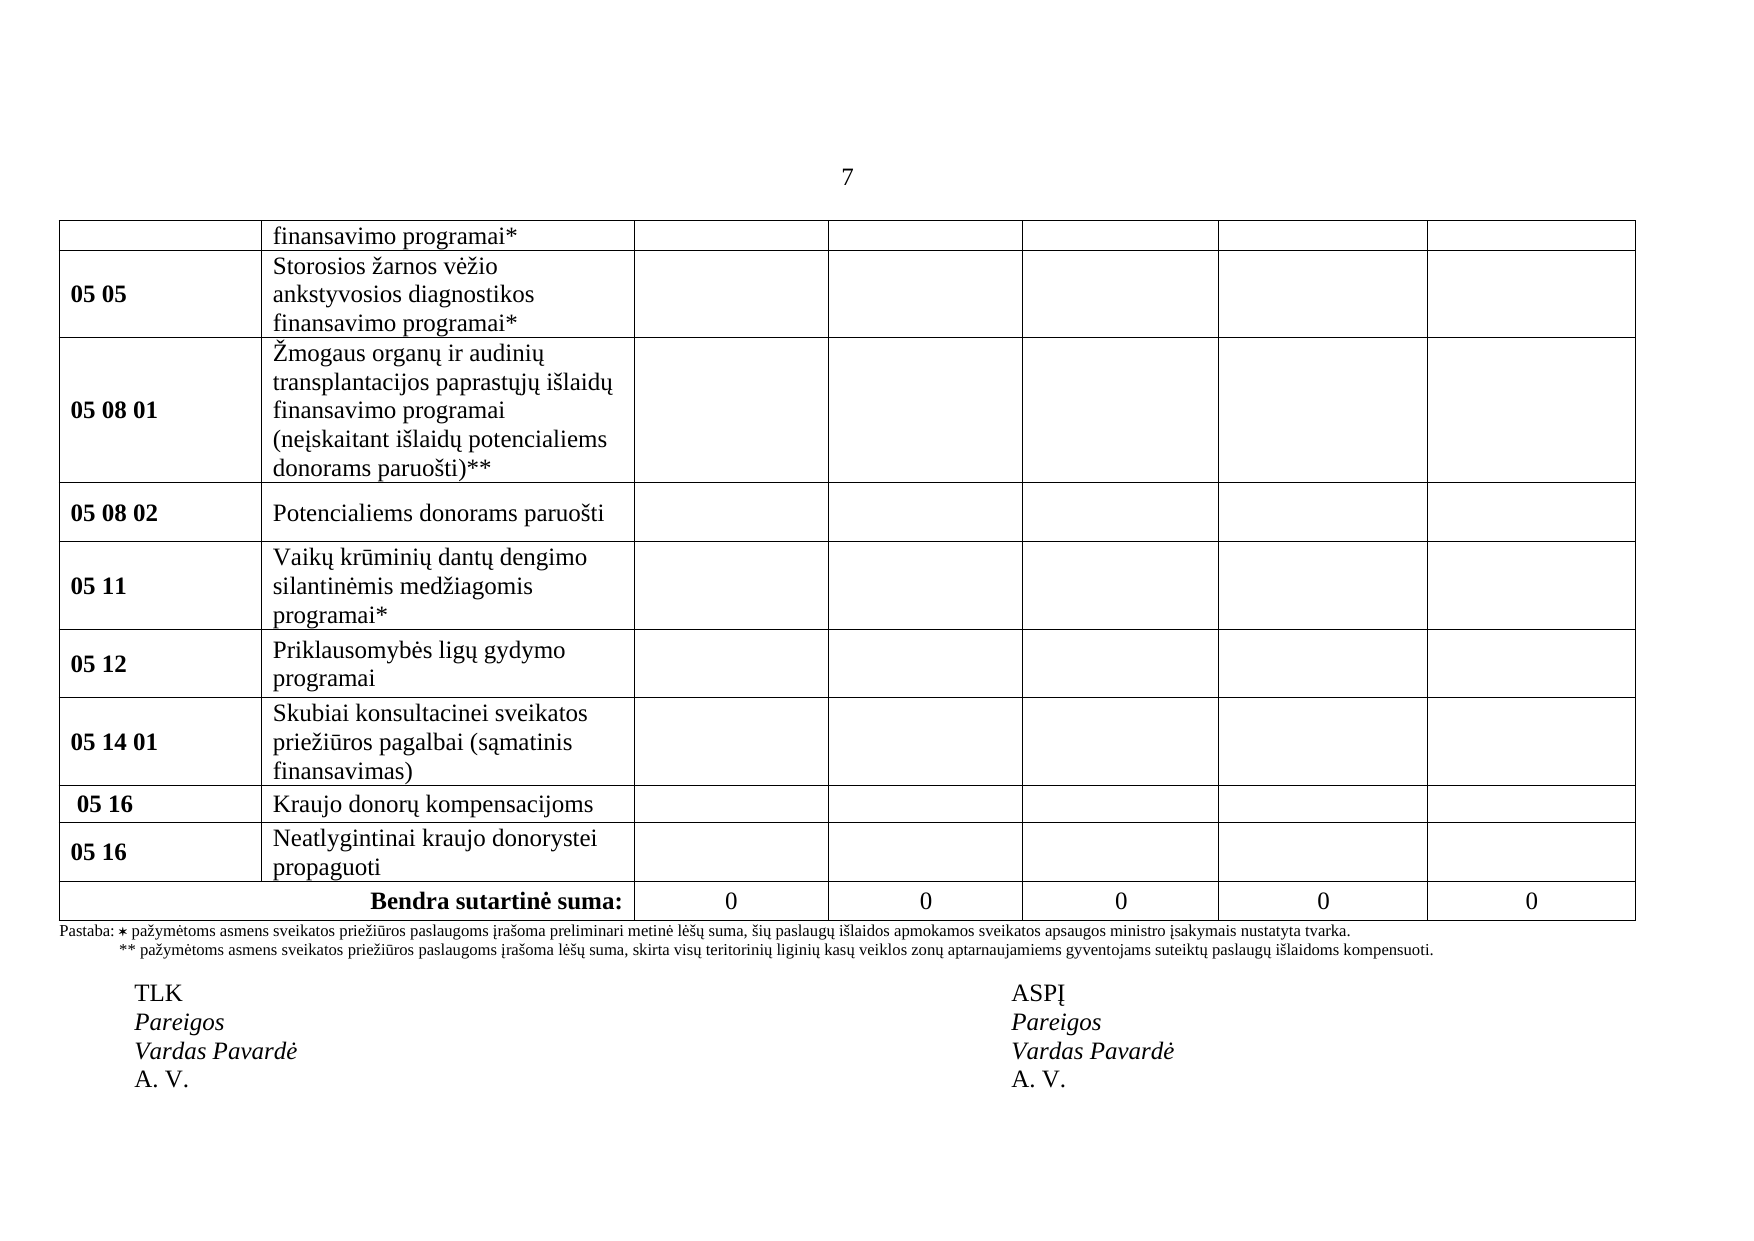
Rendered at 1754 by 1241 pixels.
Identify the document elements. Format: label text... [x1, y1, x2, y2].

table_cell [1428, 251, 1635, 337]
table_cell [1428, 338, 1635, 482]
table_cell Potencialiems donorams paruošti [262, 483, 634, 541]
table_cell [1023, 221, 1218, 250]
table_cell 05 08 01 [60, 338, 261, 482]
table_cell [1023, 483, 1218, 541]
text Pastaba:  pažymėtoms asmens sveikatos priežiūros paslaugoms įrašoma preliminari metinė lėšų suma, šių paslaugų išlaidos apmokamos sveikatos apsaugos ministro įsakymais nustatyta tvarka. [59, 921, 1636, 940]
table_cell Vaikų krūminių dantų dengimo silantinėmis medžiagomis programai* [262, 542, 634, 628]
table_cell [60, 221, 261, 250]
text Vardas Pavardė Vardas Pavardė [59, 1036, 1636, 1064]
table_cell [829, 542, 1022, 628]
table_cell [1428, 823, 1635, 881]
table_cell [1219, 542, 1427, 628]
table_cell [829, 823, 1022, 881]
table_cell [1428, 786, 1635, 822]
table_cell [1219, 338, 1427, 482]
table_cell [1428, 483, 1635, 541]
table_cell 05 08 02 [60, 483, 261, 541]
table_cell [635, 221, 828, 250]
table_cell 0 [1428, 882, 1635, 920]
table_cell 05 12 [60, 630, 261, 697]
table_cell [635, 542, 828, 628]
table_cell 0 [1219, 882, 1427, 920]
table_cell [1219, 823, 1427, 881]
table_cell [1219, 251, 1427, 337]
table_cell [1219, 221, 1427, 250]
table_cell [829, 483, 1022, 541]
table_cell [1023, 251, 1218, 337]
table_cell [1219, 786, 1427, 822]
table_cell [1023, 338, 1218, 482]
table_cell [635, 823, 828, 881]
table_cell [1023, 698, 1218, 784]
table_cell [829, 338, 1022, 482]
table_cell [635, 630, 828, 697]
table_cell [1428, 630, 1635, 697]
table_cell finansavimo programai* [262, 221, 634, 250]
table_cell [1428, 221, 1635, 250]
table_cell 05 14 01 [60, 698, 261, 784]
table_cell [1219, 630, 1427, 697]
table_cell 05 11 [60, 542, 261, 628]
table_cell [1023, 823, 1218, 881]
text A. V. A. V. [59, 1064, 1636, 1093]
table_cell 0 [1023, 882, 1218, 920]
table_cell [829, 221, 1022, 250]
table_cell [635, 786, 828, 822]
text ** pažymėtoms asmens sveikatos priežiūros paslaugoms įrašoma lėšų suma, skirta visų teritorinių liginių kasų veiklos zonų aptarnaujamiems gyventojams suteiktų paslaugų išlaidoms kompensuoti. [59, 940, 1636, 959]
table_cell Bendra sutartinė suma: [60, 882, 634, 920]
table_cell [1023, 786, 1218, 822]
table_cell [829, 251, 1022, 337]
table_cell 05 05 [60, 251, 261, 337]
table_cell [1023, 630, 1218, 697]
table_cell Neatlygintinai kraujo donorystei propaguoti [262, 823, 634, 881]
table_cell 0 [829, 882, 1022, 920]
table_cell [1219, 483, 1427, 541]
table_cell [1023, 542, 1218, 628]
table_cell [635, 338, 828, 482]
table_cell Storosios žarnos vėžio ankstyvosios diagnostikos finansavimo programai* [262, 251, 634, 337]
table_cell [829, 630, 1022, 697]
table_cell [829, 698, 1022, 784]
table_cell 05 16 [60, 823, 261, 881]
table_cell 0 [635, 882, 828, 920]
text TLK ASPĮ [59, 978, 1636, 1007]
table_cell [829, 786, 1022, 822]
table_cell [1219, 698, 1427, 784]
table_cell [635, 483, 828, 541]
text Pareigos Pareigos [59, 1007, 1636, 1036]
table_cell Kraujo donorų kompensacijoms [262, 786, 634, 822]
table_cell [1428, 542, 1635, 628]
table_cell Skubiai konsultacinei sveikatos priežiūros pagalbai (sąmatinis finansavimas) [262, 698, 634, 784]
table_cell 05 16 [60, 786, 261, 822]
table_cell Priklausomybės ligų gydymo programai [262, 630, 634, 697]
table_cell [635, 251, 828, 337]
table_cell [1428, 698, 1635, 784]
table_cell [635, 698, 828, 784]
table_cell Žmogaus organų ir audinių transplantacijos paprastųjų išlaidų finansavimo programai (neįskaitant išlaidų potencialiems donorams paruošti)** [262, 338, 634, 482]
